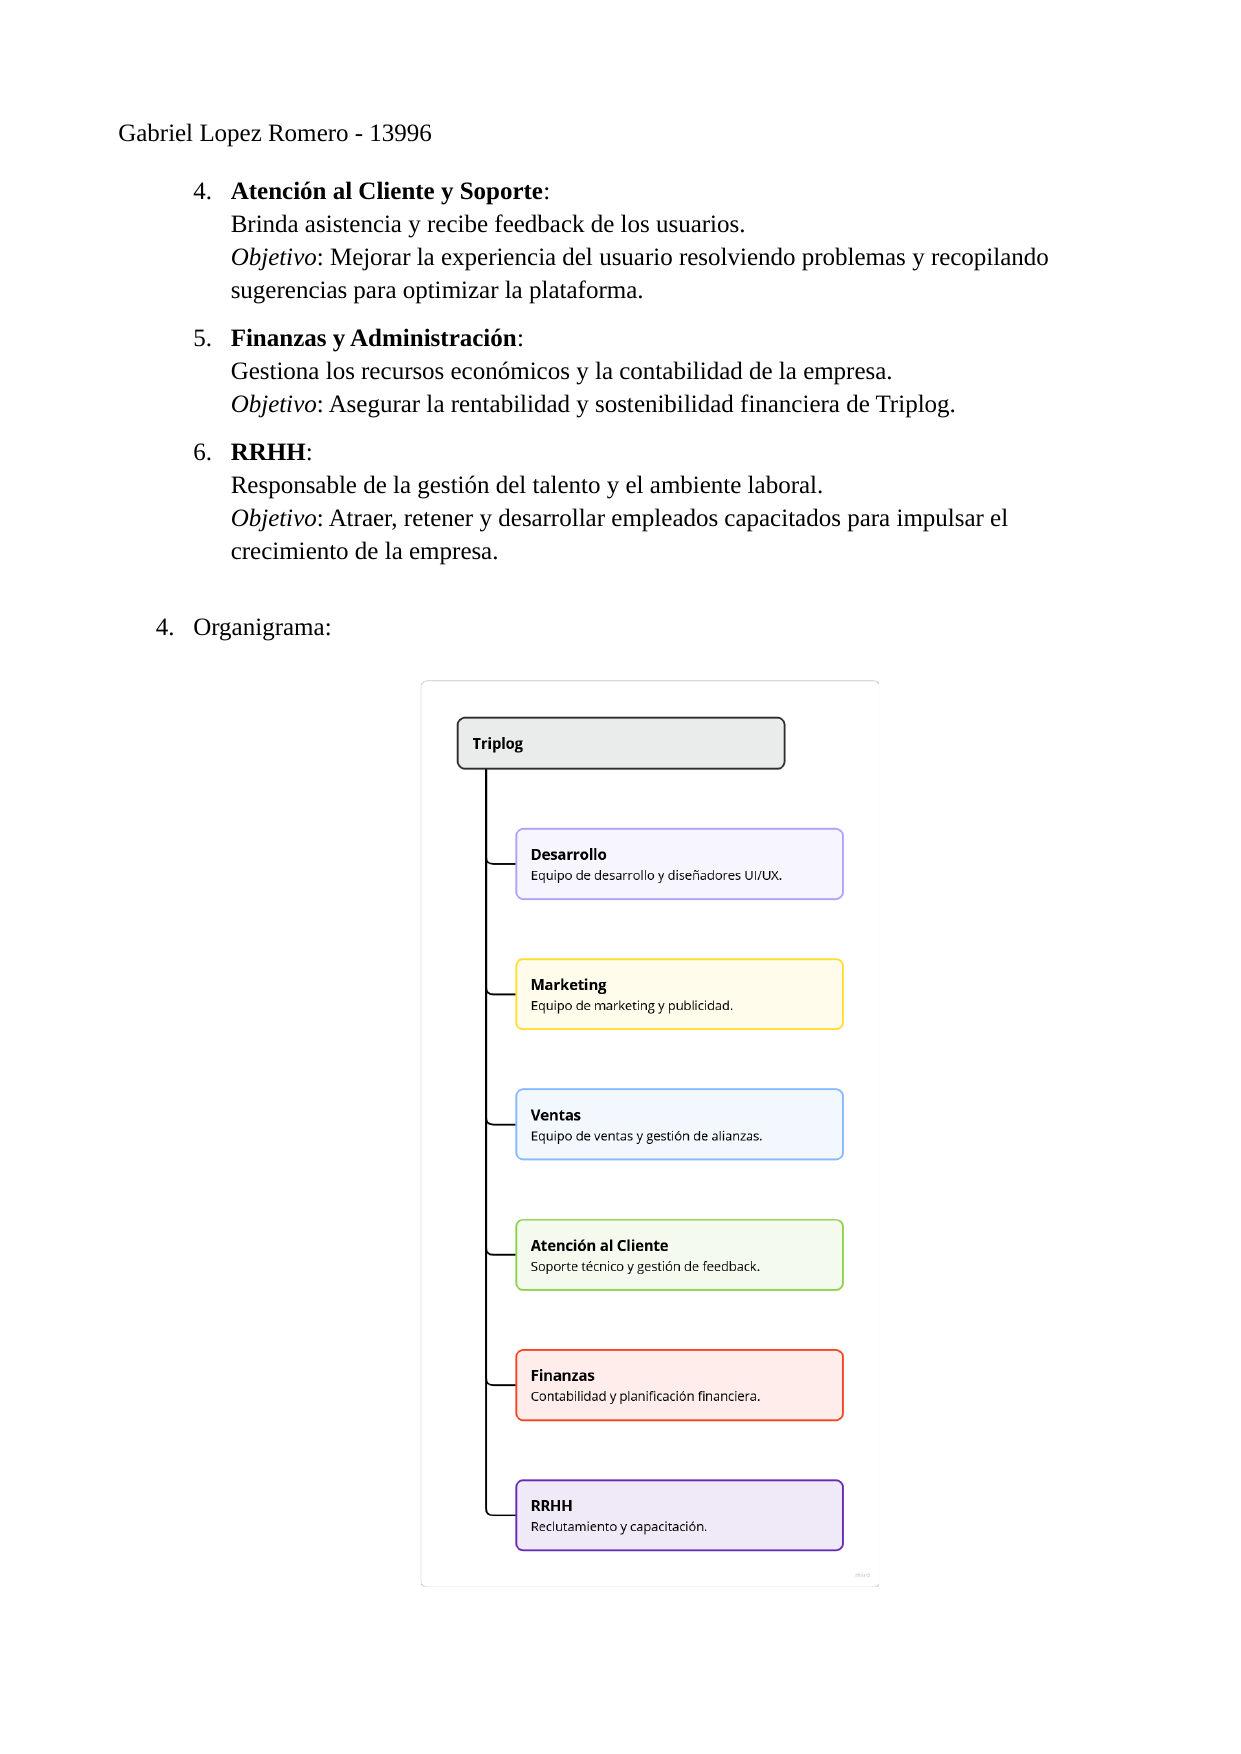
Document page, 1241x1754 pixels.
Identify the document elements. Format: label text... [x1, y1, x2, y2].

list Atención al Cliente y Soporte: Brinda asistencia y recibe feedback de los usuarios. Objetivo: Mejorar la experiencia del usuario resolviendo problemas y recopilando sugerencias para optimizar la plataforma. [193, 176, 1122, 304]
list Organigrama: [156, 612, 1122, 641]
picture [420, 680, 880, 1587]
list RRHH: Responsable de la gestión del talento y el ambiente laboral. Objetivo: Atraer, retener y desarrollar empleados capacitados para impulsar el crecimiento de la empresa. [193, 437, 1122, 564]
list Finanzas y Administración: Gestiona los recursos económicos y la contabilidad de la empresa. Objetivo: Asegurar la rentabilidad y sostenibilidad financiera de Triplog. [193, 323, 1122, 418]
